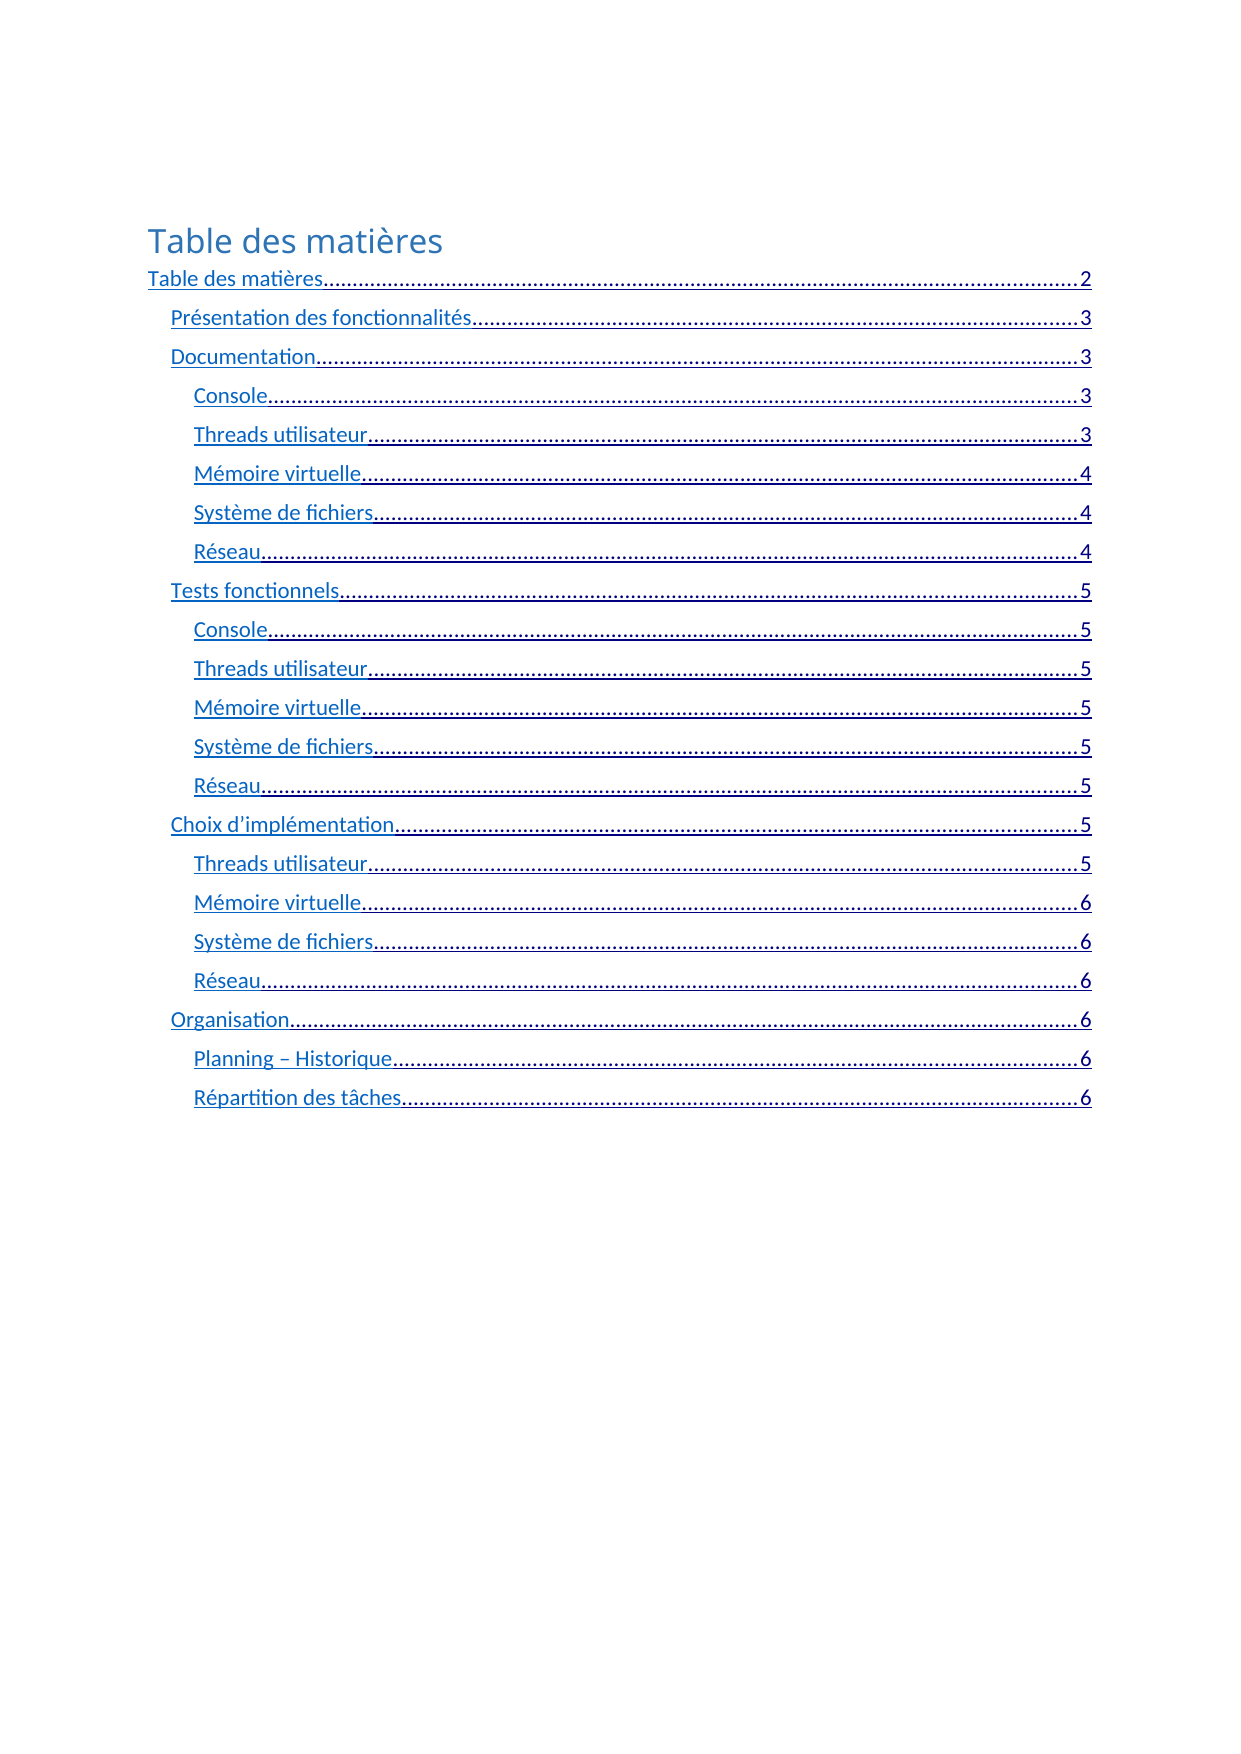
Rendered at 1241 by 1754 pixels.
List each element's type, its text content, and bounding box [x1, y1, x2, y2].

text Répartition des tâches 6 [193, 1083, 1093, 1111]
text Système de fichiers 4 [193, 498, 1093, 526]
text Présentation des fonctionnalités 3 [171, 303, 1093, 332]
text Mémoire virtuelle 4 [193, 459, 1093, 487]
text Threads utilisateur 5 [193, 849, 1093, 877]
text Mémoire virtuelle 5 [193, 693, 1093, 721]
text Réseau 5 [193, 771, 1093, 799]
text Mémoire virtuelle 6 [193, 888, 1093, 916]
text Documentation 3 [171, 342, 1093, 371]
text Tests fonctionnels 5 [171, 576, 1093, 604]
text Organisation 6 [171, 1005, 1093, 1033]
text Console 5 [193, 615, 1093, 643]
text Système de fichiers 6 [193, 927, 1093, 955]
text Console 3 [193, 381, 1093, 409]
text Réseau 4 [193, 537, 1093, 565]
text Table des matières 2 [148, 264, 1093, 293]
subtitle Table des matières [148, 218, 1093, 263]
text Planning – Historique 6 [193, 1044, 1093, 1072]
text Choix d’implémentation 5 [171, 810, 1093, 838]
text Threads utilisateur 3 [193, 420, 1093, 448]
text Threads utilisateur 5 [193, 654, 1093, 682]
text Système de fichiers 5 [193, 732, 1093, 760]
text Réseau 6 [193, 966, 1093, 994]
